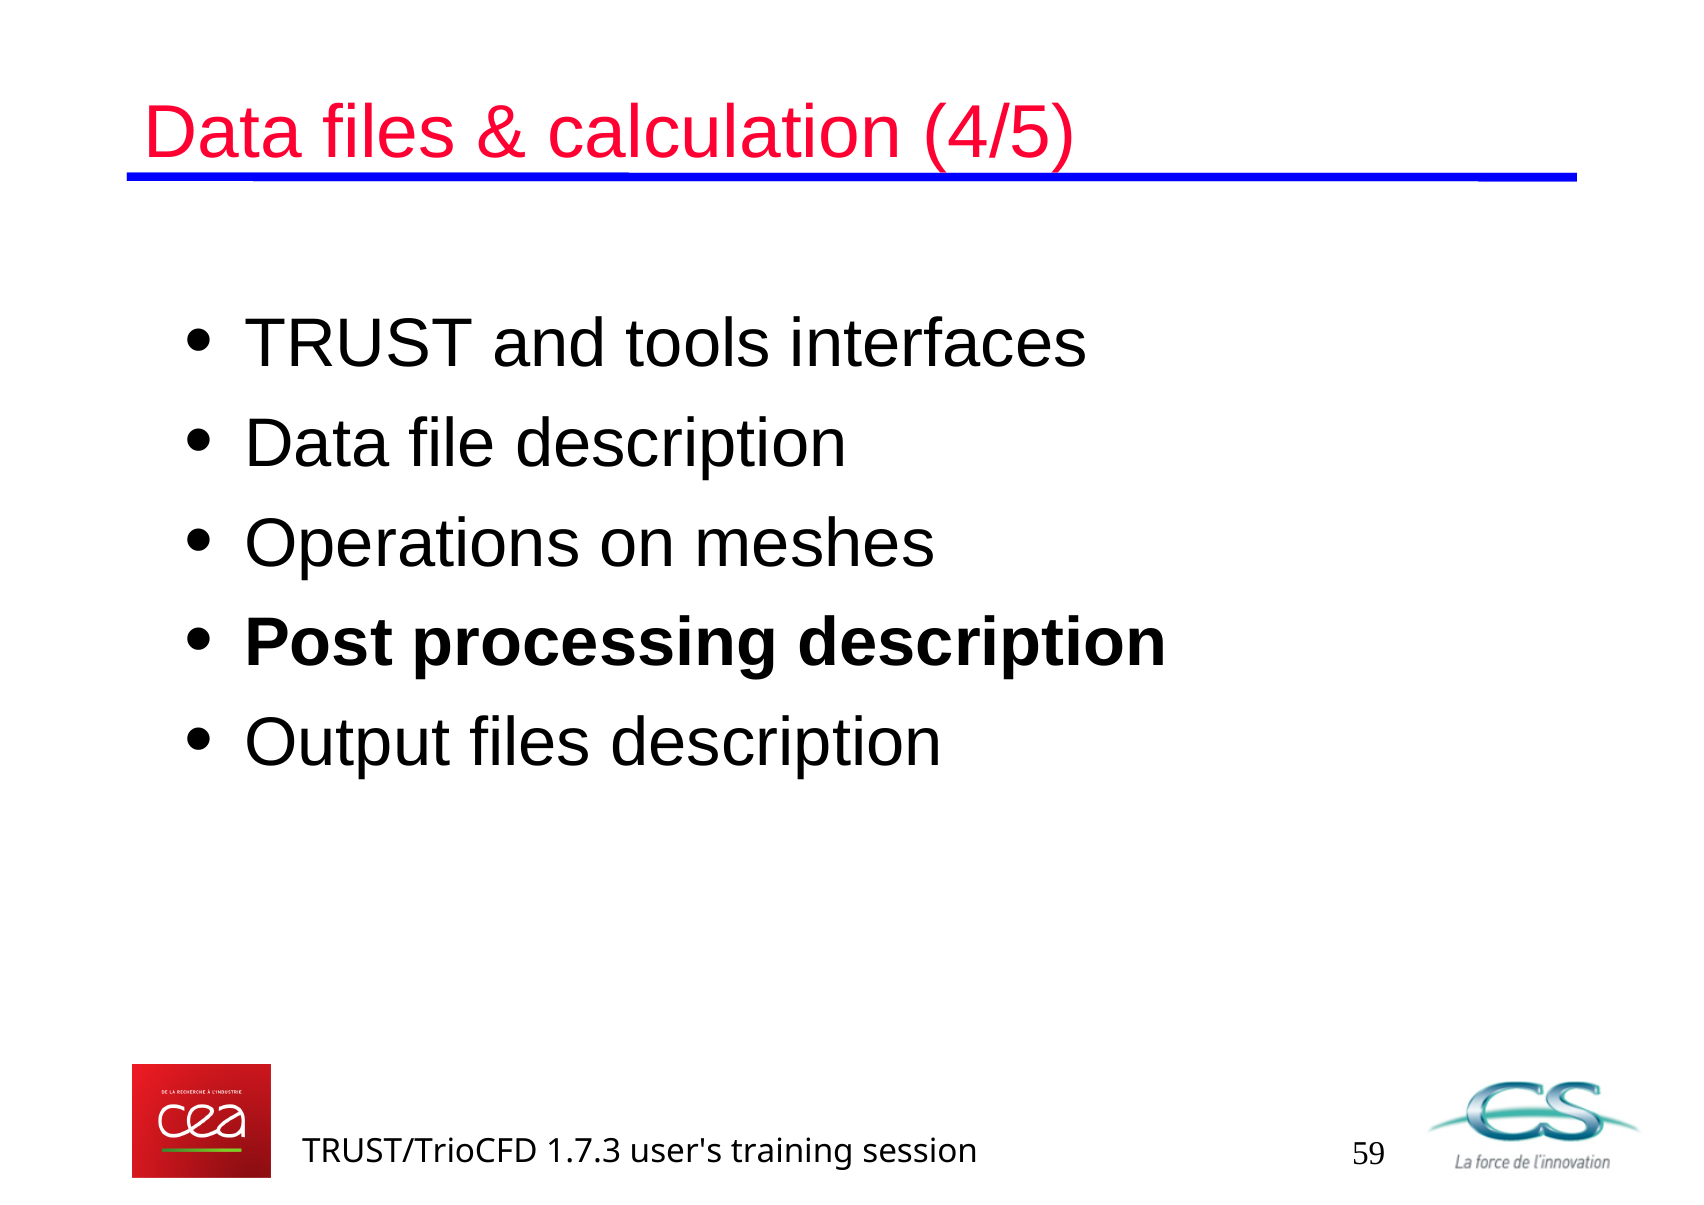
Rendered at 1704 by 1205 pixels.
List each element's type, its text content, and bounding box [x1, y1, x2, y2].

title Data files & calculation (4/5) [127, 39, 1661, 215]
picture [132, 1064, 271, 1178]
picture [1423, 1072, 1648, 1179]
list TRUST and tools interfaces Data file description Operations on meshes Post processing description Output files description [169, 290, 1310, 902]
